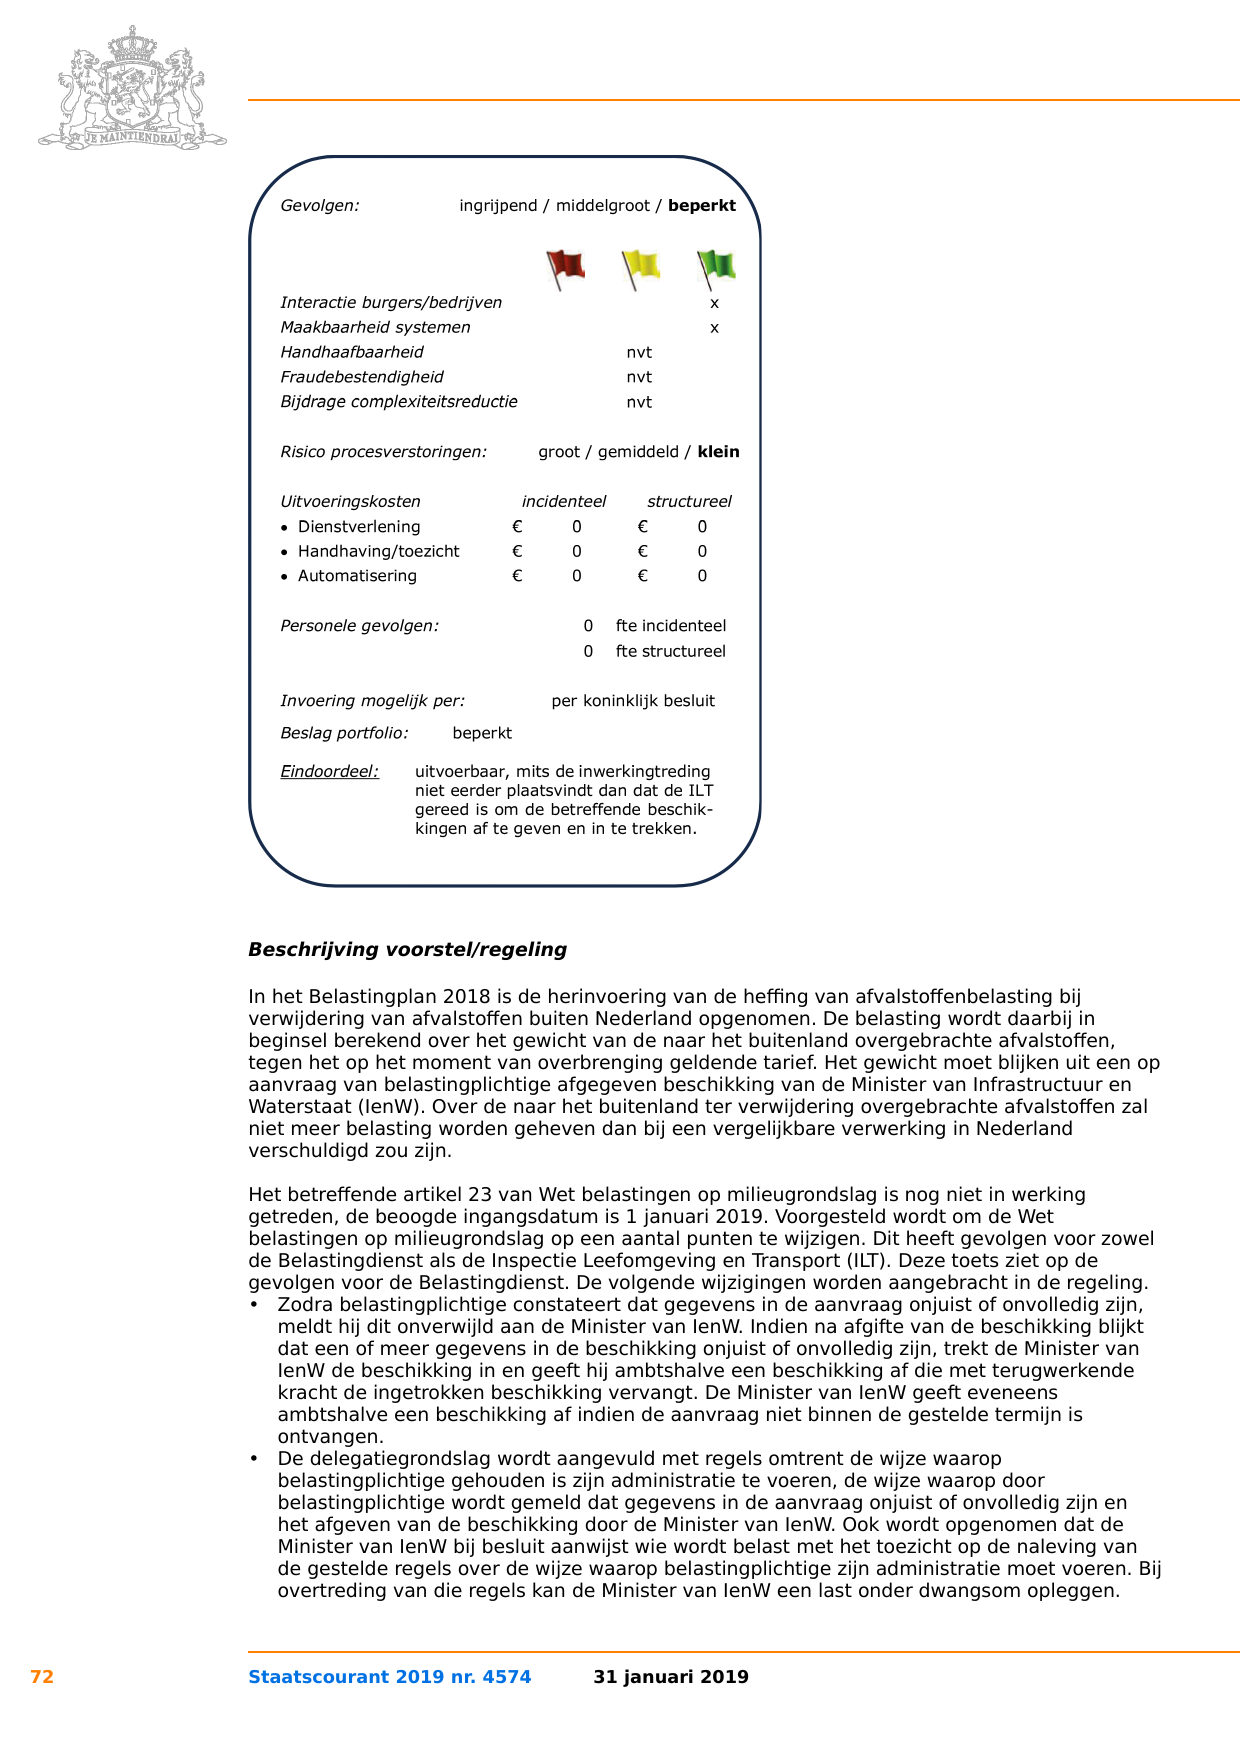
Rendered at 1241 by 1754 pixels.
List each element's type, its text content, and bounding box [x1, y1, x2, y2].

picture [38, 25, 227, 150]
subtitle Beschrijving voorstel/regeling [248, 939, 1163, 961]
text In het Belastingplan 2018 is de herinvoering van de heffing van afvalstoffenbelasting bij verwijdering van afvalstoffen buiten Nederland opgenomen. De belasting wordt daarbij in beginsel berekend over het gewicht van de naar het buitenland overgebrachte afvalstoffen, tegen het op het moment van overbrenging geldende tarief. Het gewicht moet blijken uit een op aanvraag van belastingplichtige afgegeven beschikking van de Minister van Infrastructuur en Waterstaat (IenW). Over de naar het buitenland ter verwijdering overgebrachte afvalstoffen zal niet meer belasting worden geheven dan bij een vergelijkbare verwerking in Nederland verschuldigd zou zijn. [248, 986, 1163, 1162]
text • Zodra belastingplichtige constateert dat gegevens in de aanvraag onjuist of onvolledig zijn, meldt hij dit onverwijld aan de Minister van IenW. Indien na afgifte van de beschikking blijkt dat een of meer gegevens in de beschikking onjuist of onvolledig zijn, trekt de Minister van IenW de beschikking in en geeft hij ambtshalve een beschikking af die met terugwerkende kracht de ingetrokken beschikking vervangt. De Minister van IenW geeft eveneens ambtshalve een beschikking af indien de aanvraag niet binnen de gestelde termijn is ontvangen. [248, 1294, 1163, 1448]
picture [248, 155, 762, 888]
text Het betreffende artikel 23 van Wet belastingen op milieugrondslag is nog niet in werking getreden, de beoogde ingangsdatum is 1 januari 2019. Voorgesteld wordt om de Wet belastingen op milieugrondslag op een aantal punten te wijzigen. Dit heeft gevolgen voor zowel de Belastingdienst als de Inspectie Leefomgeving en Transport (ILT). Deze toets ziet op de gevolgen voor de Belastingdienst. De volgende wijzigingen worden aangebracht in de regeling. [248, 1184, 1163, 1294]
text • De delegatiegrondslag wordt aangevuld met regels omtrent de wijze waarop belastingplichtige gehouden is zijn administratie te voeren, de wijze waarop door belastingplichtige wordt gemeld dat gegevens in de aanvraag onjuist of onvolledig zijn en het afgeven van de beschikking door de Minister van IenW. Ook wordt opgenomen dat de Minister van IenW bij besluit aanwijst wie wordt belast met het toezicht op de naleving van de gestelde regels over de wijze waarop belastingplichtige zijn administratie moet voeren. Bij overtreding van die regels kan de Minister van IenW een last onder dwangsom opleggen. [248, 1448, 1163, 1601]
